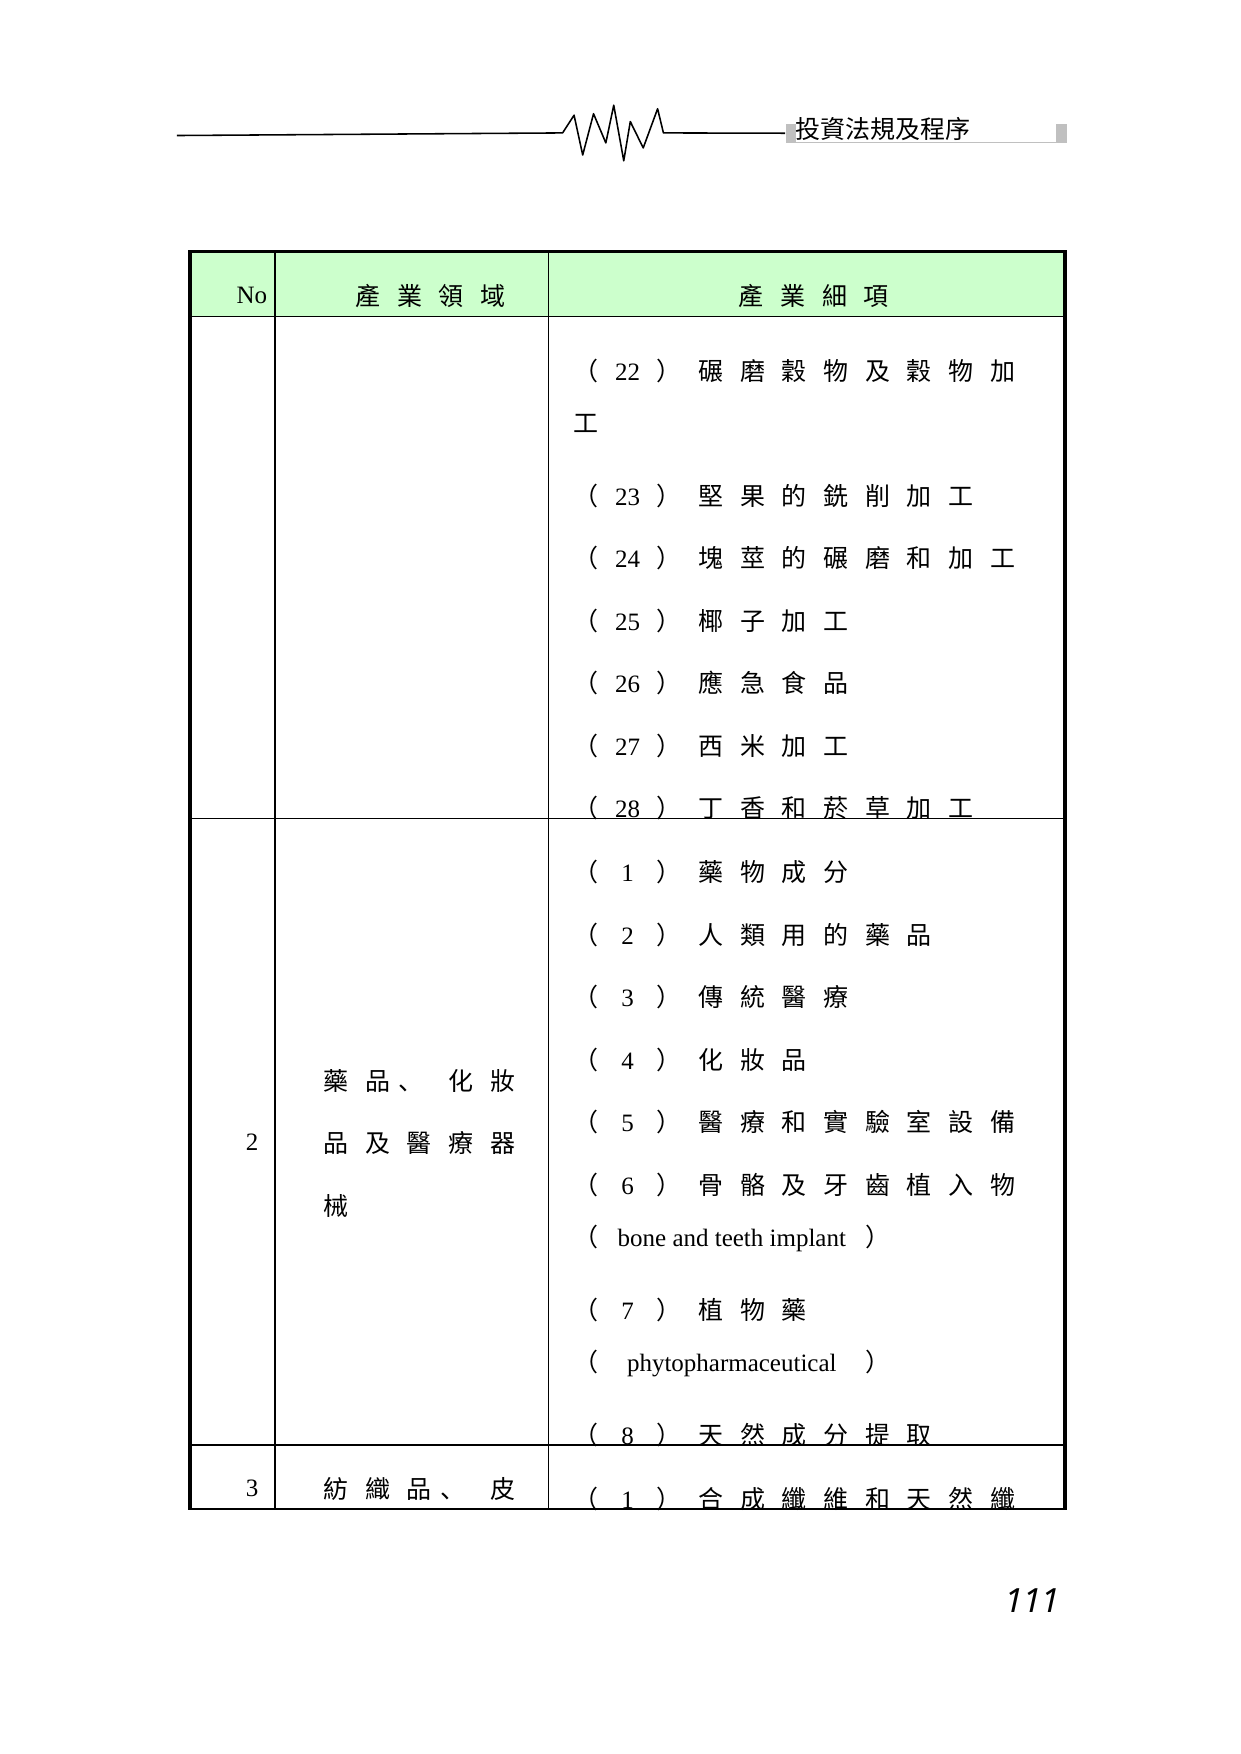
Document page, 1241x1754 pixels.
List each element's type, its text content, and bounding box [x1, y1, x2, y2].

table_header No [192, 253, 274, 316]
table_header 產業領域 [276, 253, 548, 316]
table_cell 2 [192, 819, 274, 1444]
table_cell （22）碾磨穀物及穀物加工 （23）堅果的銑削加工 （24）塊莖的碾磨和加工 （25）椰子加工 （26）應急食品 （27）西米加工 （28）丁香和菸草加工 [549, 317, 1063, 817]
table_cell 紡織品、皮 [276, 1446, 548, 1508]
table_header 產業細項 [549, 253, 1063, 316]
table_cell （1）藥物成分 （2）人類用的藥品 （3）傳統醫療 （4）化妝品 （5）醫療和實驗室設備 （6）骨骼及牙齒植入物（bone and teeth implant） （7）植物藥（phytopharmaceutical） （8）天然成分提取 [549, 819, 1063, 1444]
table_cell [276, 317, 548, 817]
table_cell [192, 317, 274, 817]
table_cell （1）合成纖維和天然纖 [549, 1446, 1063, 1508]
table_cell 3 [192, 1446, 274, 1508]
table_cell 藥品、化妝品及醫療器械 [276, 819, 548, 1444]
